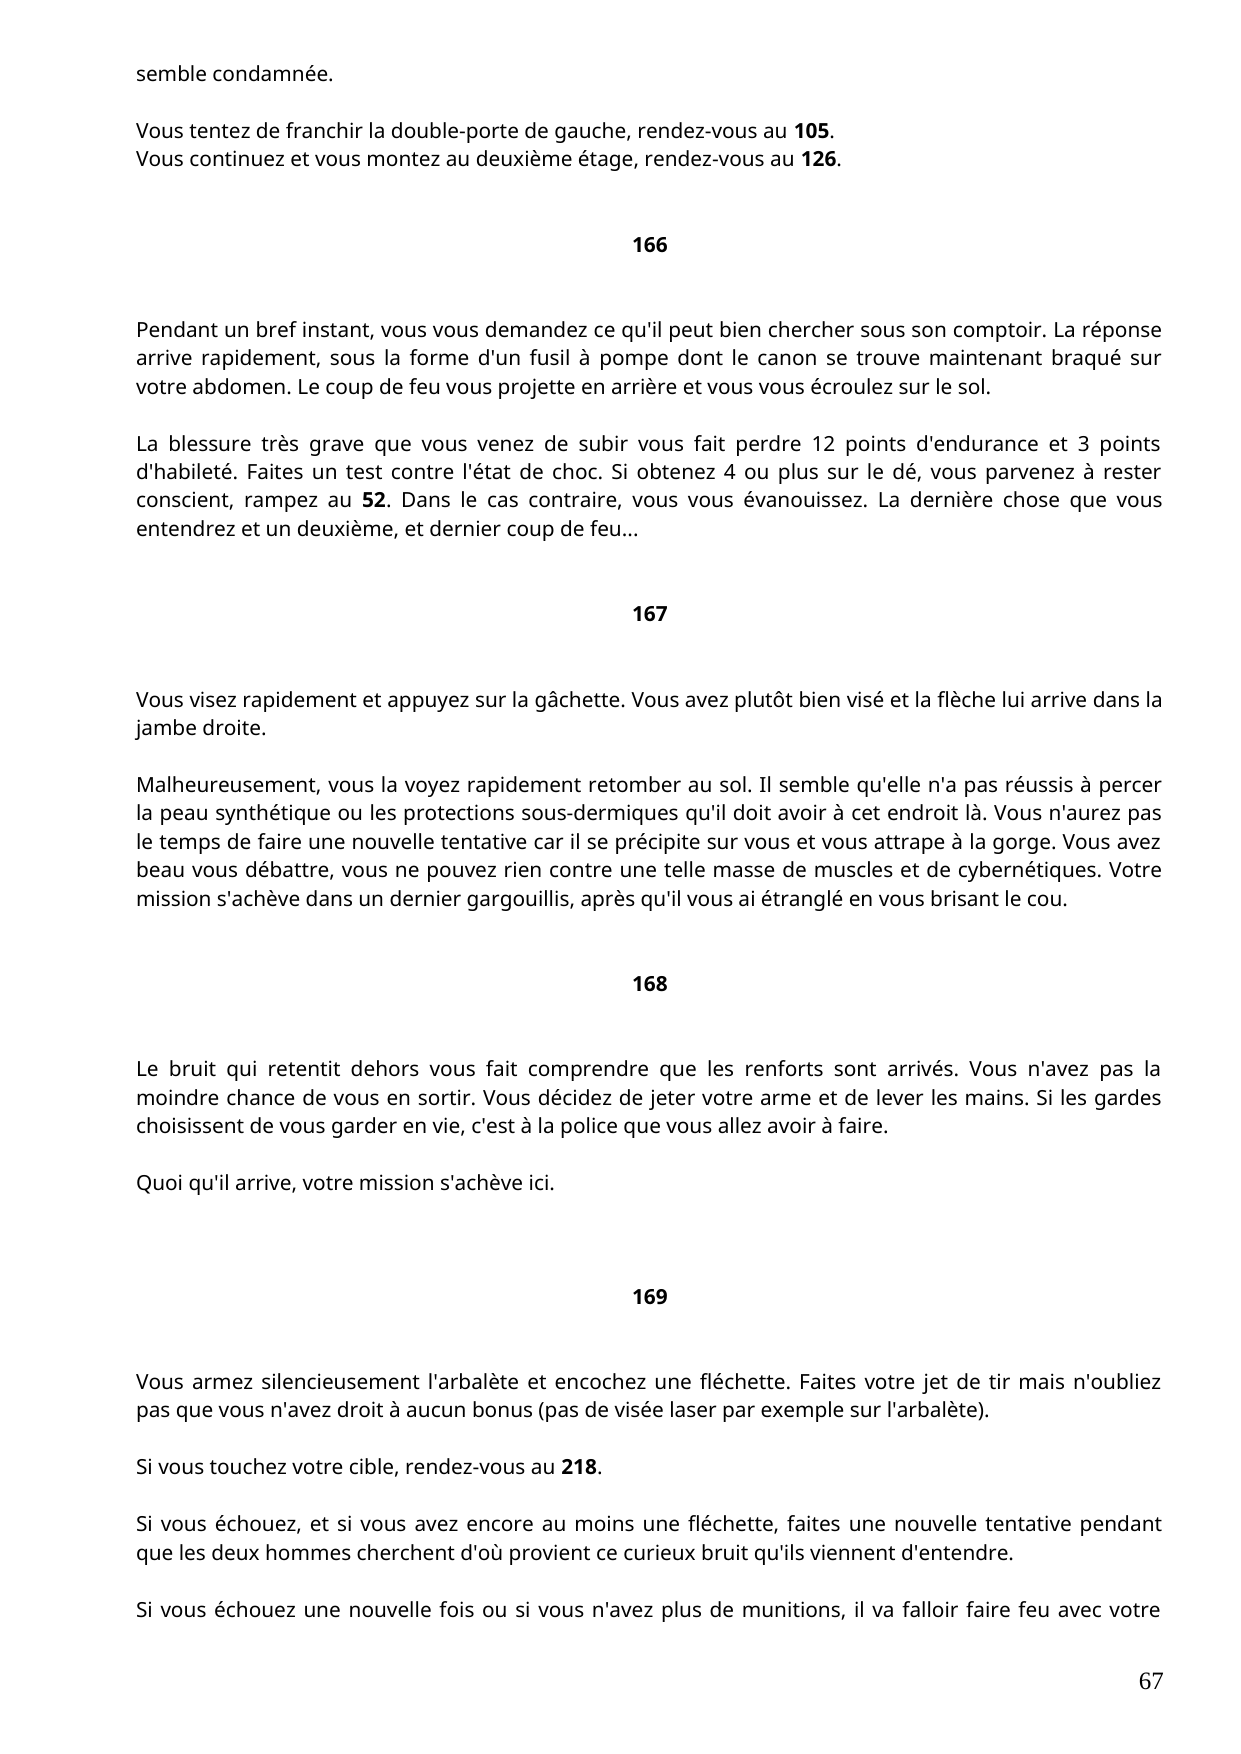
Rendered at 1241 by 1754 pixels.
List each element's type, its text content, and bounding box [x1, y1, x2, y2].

text Vous armez silencieusement l'arbalète et encochez une fléchette. Faites votre jet de tir mais n'oubliez pas que vous n'avez droit à aucun bonus (pas de visée laser par exemple sur l'arbalète). [136, 1367, 1163, 1424]
text 169 [136, 1282, 1163, 1310]
text Vous visez rapidement et appuyez sur la gâchette. Vous avez plutôt bien visé et la flèche lui arrive dans la jambe droite. [136, 685, 1163, 742]
text Quoi qu'il arrive, votre mission s'achève ici. [136, 1168, 1163, 1197]
text Si vous échouez une nouvelle fois ou si vous n'avez plus de munitions, il va falloir faire feu avec votre [136, 1595, 1163, 1623]
text Vous tentez de franchir la double-porte de gauche, rendez-vous au 105. [136, 116, 1163, 144]
text 167 [136, 599, 1163, 628]
text Le bruit qui retentit dehors vous fait comprendre que les renforts sont arrivés. Vous n'avez pas la moindre chance de vous en sortir. Vous décidez de jeter votre arme et de lever les mains. Si les gardes choisissent de vous garder en vie, c'est à la police que vous allez avoir à faire. [136, 1054, 1163, 1140]
text Si vous échouez, et si vous avez encore au moins une fléchette, faites une nouvelle tentative pendant que les deux hommes cherchent d'où provient ce curieux bruit qu'ils viennent d'entendre. [136, 1509, 1163, 1566]
text 166 [136, 230, 1163, 258]
text 168 [136, 969, 1163, 997]
text Si vous touchez votre cible, rendez-vous au 218. [136, 1452, 1163, 1481]
text Malheureusement, vous la voyez rapidement retomber au sol. Il semble qu'elle n'a pas réussis à percer la peau synthétique ou les protections sous-dermiques qu'il doit avoir à cet endroit là. Vous n'aurez pas le temps de faire une nouvelle tentative car il se précipite sur vous et vous attrape à la gorge. Vous avez beau vous débattre, vous ne pouvez rien contre une telle masse de muscles et de cybernétiques. Votre mission s'achève dans un dernier gargouillis, après qu'il vous ai étranglé en vous brisant le cou. [136, 770, 1163, 912]
text Vous continuez et vous montez au deuxième étage, rendez-vous au 126. [136, 144, 1163, 173]
text Pendant un bref instant, vous vous demandez ce qu'il peut bien chercher sous son comptoir. La réponse arrive rapidement, sous la forme d'un fusil à pompe dont le canon se trouve maintenant braqué sur votre abdomen. Le coup de feu vous projette en arrière et vous vous écroulez sur le sol. [136, 315, 1163, 400]
text La blessure très grave que vous venez de subir vous fait perdre 12 points d'endurance et 3 points d'habileté. Faites un test contre l'état de choc. Si obtenez 4 ou plus sur le dé, vous parvenez à rester conscient, rampez au 52. Dans le cas contraire, vous vous évanouissez. La dernière chose que vous entendrez et un deuxième, et dernier coup de feu... [136, 429, 1163, 542]
text semble condamnée. [136, 59, 1163, 87]
